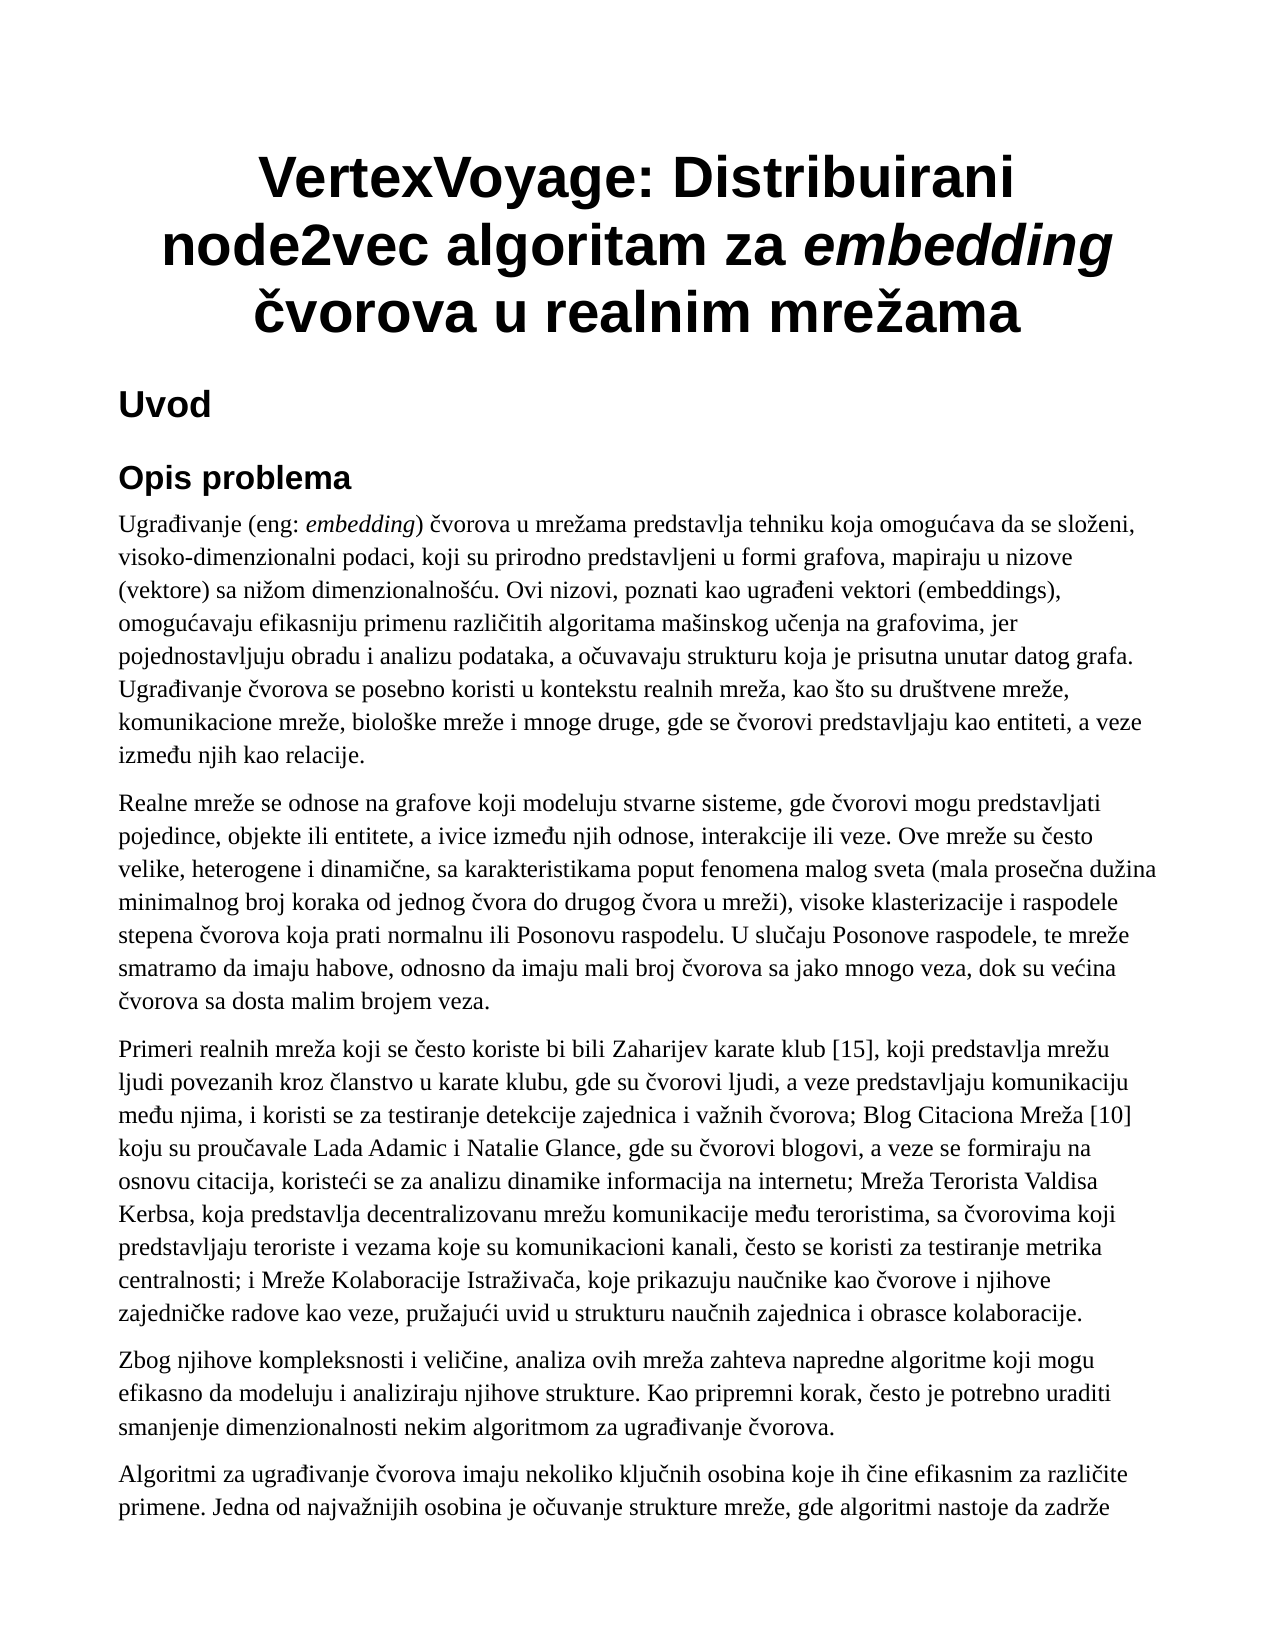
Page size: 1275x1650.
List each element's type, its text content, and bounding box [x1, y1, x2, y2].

text Algoritmi za ugrađivanje čvorova imaju nekoliko ključnih osobina koje ih čine efikasnim za različite primene. Jedna od najvažnijih osobina je očuvanje strukture mreže, gde algoritmi nastoje da zadrže [118, 1459, 1157, 1521]
subtitle Opis problema [118, 458, 1157, 497]
text Zbog njihove kompleksnosti i veličine, analiza ovih mreža zahteva napredne algoritme koji mogu efikasno da modeluju i analiziraju njihove strukture. Kao pripremni korak, često je potrebno uraditi smanjenje dimenzionalnosti nekim algoritmom za ugrađivanje čvorova. [118, 1346, 1157, 1440]
title VertexVoyage: Distribuirani node2vec algoritam za embedding čvorova u realnim mrežama [118, 143, 1157, 344]
text Realne mreže se odnose na grafove koji modeluju stvarne sisteme, gde čvorovi mogu predstavljati pojedince, objekte ili entitete, a ivice između njih odnose, interakcije ili veze. Ove mreže su često velike, heterogene i dinamične, sa karakteristikama poput fenomena malog sveta (mala prosečna dužina minimalnog broj koraka od jednog čvora do drugog čvora u mreži), visoke klasterizacije i raspodele stepena čvorova koja prati normalnu ili Posonovu raspodelu. U slučaju Posonove raspodele, te mreže smatramo da imaju habove, odnosno da imaju mali broj čvorova sa jako mnogo veza, dok su većina čvorova sa dosta malim brojem veza. [118, 788, 1157, 1015]
text Ugrađivanje (eng: embedding) čvorova u mrežama predstavlja tehniku koja omogućava da se složeni, visoko-dimenzionalni podaci, koji su prirodno predstavljeni u formi grafova, mapiraju u nizove (vektore) sa nižom dimenzionalnošću. Ovi nizovi, poznati kao ugrađeni vektori (embeddings), omogućavaju efikasniju primenu različitih algoritama mašinskog učenja na grafovima, jer pojednostavljuju obradu i analizu podataka, a očuvavaju strukturu koja je prisutna unutar datog grafa. Ugrađivanje čvorova se posebno koristi u kontekstu realnih mreža, kao što su društvene mreže, komunikacione mreže, biološke mreže i mnoge druge, gde se čvorovi predstavljaju kao entiteti, a veze između njih kao relacije. [118, 509, 1157, 769]
text Primeri realnih mreža koji se često koriste bi bili Zaharijev karate klub [15], koji predstavlja mrežu ljudi povezanih kroz članstvo u karate klubu, gde su čvorovi ljudi, a veze predstavljaju komunikaciju među njima, i koristi se za testiranje detekcije zajednica i važnih čvorova; Blog Citaciona Mreža [10] koju su proučavale Lada Adamic i Natalie Glance, gde su čvorovi blogovi, a veze se formiraju na osnovu citacija, koristeći se za analizu dinamike informacija na internetu; Mreža Terorista Valdisa Kerbsa, koja predstavlja decentralizovanu mrežu komunikacije među teroristima, sa čvorovima koji predstavljaju teroriste i vezama koje su komunikacioni kanali, često se koristi za testiranje metrika centralnosti; i Mreže Kolaboracije Istraživača, koje prikazuju naučnike kao čvorove i njihove zajedničke radove kao veze, pružajući uvid u strukturu naučnih zajednica i obrasce kolaboracije. [118, 1034, 1157, 1327]
subtitle Uvod [118, 382, 1157, 425]
